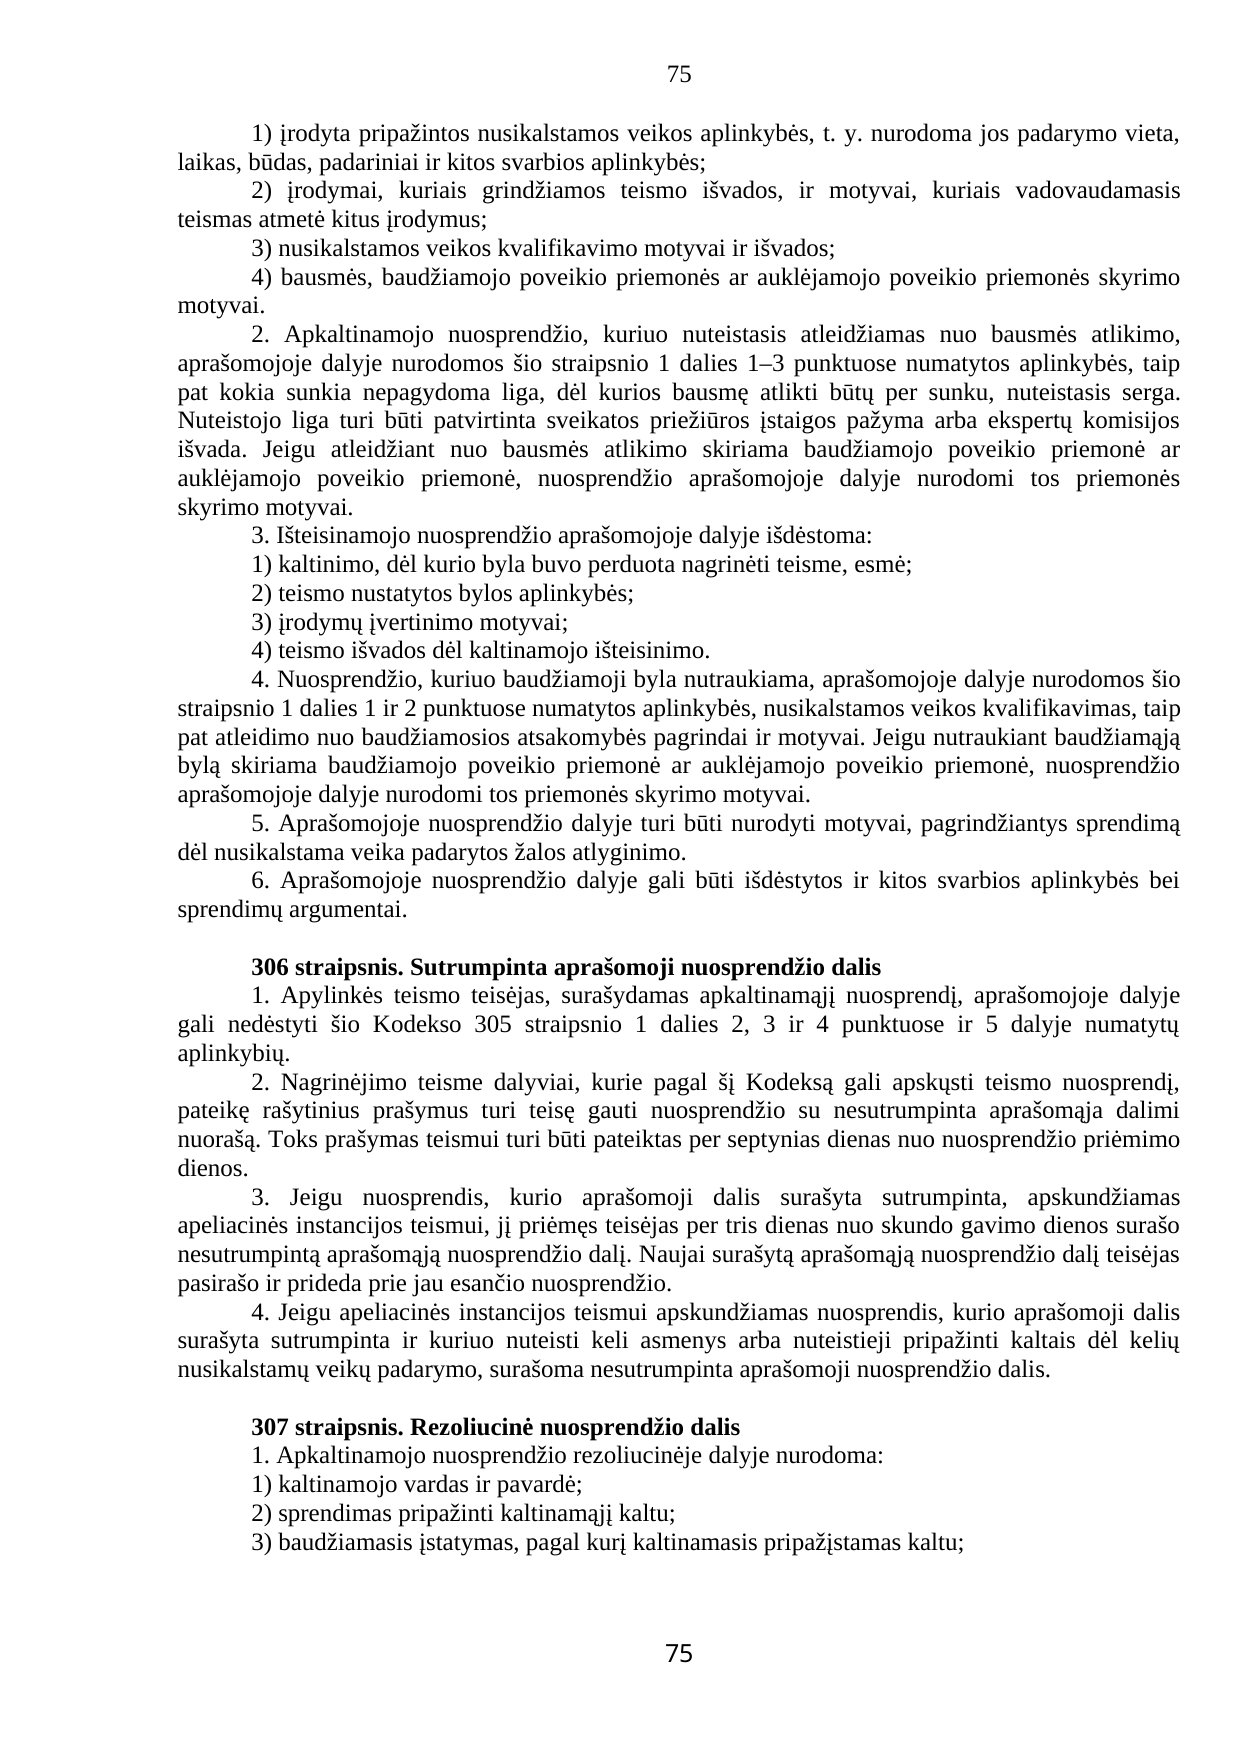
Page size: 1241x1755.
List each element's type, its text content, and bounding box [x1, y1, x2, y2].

text 3. Jeigu nuosprendis, kurio aprašomoji dalis surašyta sutrumpinta, apskundžiamas apeliacinės instancijos teismui, jį priėmęs teisėjas per tris dienas nuo skundo gavimo dienos surašo nesutrumpintą aprašomąją nuosprendžio dalį. Naujai surašytą aprašomąją nuosprendžio dalį teisėjas pasirašo ir prideda prie jau esančio nuosprendžio. [177, 1182, 1181, 1297]
text 306 straipsnis. Sutrumpinta aprašomoji nuosprendžio dalis [177, 952, 1181, 981]
text 2) teismo nustatytos bylos aplinkybės; [177, 578, 1181, 607]
text 1. Apkaltinamojo nuosprendžio rezoliucinėje dalyje nurodoma: [177, 1441, 1181, 1469]
text 3. Išteisinamojo nuosprendžio aprašomojoje dalyje išdėstoma: [177, 521, 1181, 549]
text 6. Aprašomojoje nuosprendžio dalyje gali būti išdėstytos ir kitos svarbios aplinkybės bei sprendimų argumentai. [177, 866, 1181, 923]
text 1. Apylinkės teismo teisėjas, surašydamas apkaltinamąjį nuosprendį, aprašomojoje dalyje gali nedėstyti šio Kodekso 305 straipsnio 1 dalies 2, 3 ir 4 punktuose ir 5 dalyje numatytų aplinkybių. [177, 981, 1181, 1067]
text 4) teismo išvados dėl kaltinamojo išteisinimo. [177, 636, 1181, 664]
text 1) kaltinamojo vardas ir pavardė; [177, 1469, 1181, 1498]
text 2. Nagrinėjimo teisme dalyviai, kurie pagal šį Kodeksą gali apskųsti teismo nuosprendį, pateikę rašytinius prašymus turi teisę gauti nuosprendžio su nesutrumpinta aprašomąja dalimi nuorašą. Toks prašymas teismui turi būti pateiktas per septynias dienas nuo nuosprendžio priėmimo dienos. [177, 1067, 1181, 1182]
text 5. Aprašomojoje nuosprendžio dalyje turi būti nurodyti motyvai, pagrindžiantys sprendimą dėl nusikalstama veika padarytos žalos atlyginimo. [177, 808, 1181, 866]
text 4) bausmės, baudžiamojo poveikio priemonės ar auklėjamojo poveikio priemonės skyrimo motyvai. [177, 262, 1181, 319]
text 3) įrodymų įvertinimo motyvai; [177, 607, 1181, 636]
text 4. Jeigu apeliacinės instancijos teismui apskundžiamas nuosprendis, kurio aprašomoji dalis surašyta sutrumpinta ir kuriuo nuteisti keli asmenys arba nuteistieji pripažinti kaltais dėl kelių nusikalstamų veikų padarymo, surašoma nesutrumpinta aprašomoji nuosprendžio dalis. [177, 1297, 1181, 1383]
text 2. Apkaltinamojo nuosprendžio, kuriuo nuteistasis atleidžiamas nuo bausmės atlikimo, aprašomojoje dalyje nurodomos šio straipsnio 1 dalies 1–3 punktuose numatytos aplinkybės, taip pat kokia sunkia nepagydoma liga, dėl kurios bausmę atlikti būtų per sunku, nuteistasis serga. Nuteistojo liga turi būti patvirtinta sveikatos priežiūros įstaigos pažyma arba ekspertų komisijos išvada. Jeigu atleidžiant nuo bausmės atlikimo skiriama baudžiamojo poveikio priemonė ar auklėjamojo poveikio priemonė, nuosprendžio aprašomojoje dalyje nurodomi tos priemonės skyrimo motyvai. [177, 319, 1181, 521]
text 1) kaltinimo, dėl kurio byla buvo perduota nagrinėti teisme, esmė; [177, 549, 1181, 578]
text 2) sprendimas pripažinti kaltinamąjį kaltu; [177, 1498, 1181, 1527]
text 3) nusikalstamos veikos kvalifikavimo motyvai ir išvados; [177, 233, 1181, 262]
text 307 straipsnis. Rezoliucinė nuosprendžio dalis [177, 1412, 1181, 1441]
text 1) įrodyta pripažintos nusikalstamos veikos aplinkybės, t. y. nurodoma jos padarymo vieta, laikas, būdas, padariniai ir kitos svarbios aplinkybės; [177, 118, 1181, 176]
text 4. Nuosprendžio, kuriuo baudžiamoji byla nutraukiama, aprašomojoje dalyje nurodomos šio straipsnio 1 dalies 1 ir 2 punktuose numatytos aplinkybės, nusikalstamos veikos kvalifikavimas, taip pat atleidimo nuo baudžiamosios atsakomybės pagrindai ir motyvai. Jeigu nutraukiant baudžiamąją bylą skiriama baudžiamojo poveikio priemonė ar auklėjamojo poveikio priemonė, nuosprendžio aprašomojoje dalyje nurodomi tos priemonės skyrimo motyvai. [177, 664, 1181, 808]
text 2) įrodymai, kuriais grindžiamos teismo išvados, ir motyvai, kuriais vadovaudamasis teismas atmetė kitus įrodymus; [177, 176, 1181, 233]
text 3) baudžiamasis įstatymas, pagal kurį kaltinamasis pripažįstamas kaltu; [177, 1527, 1181, 1556]
